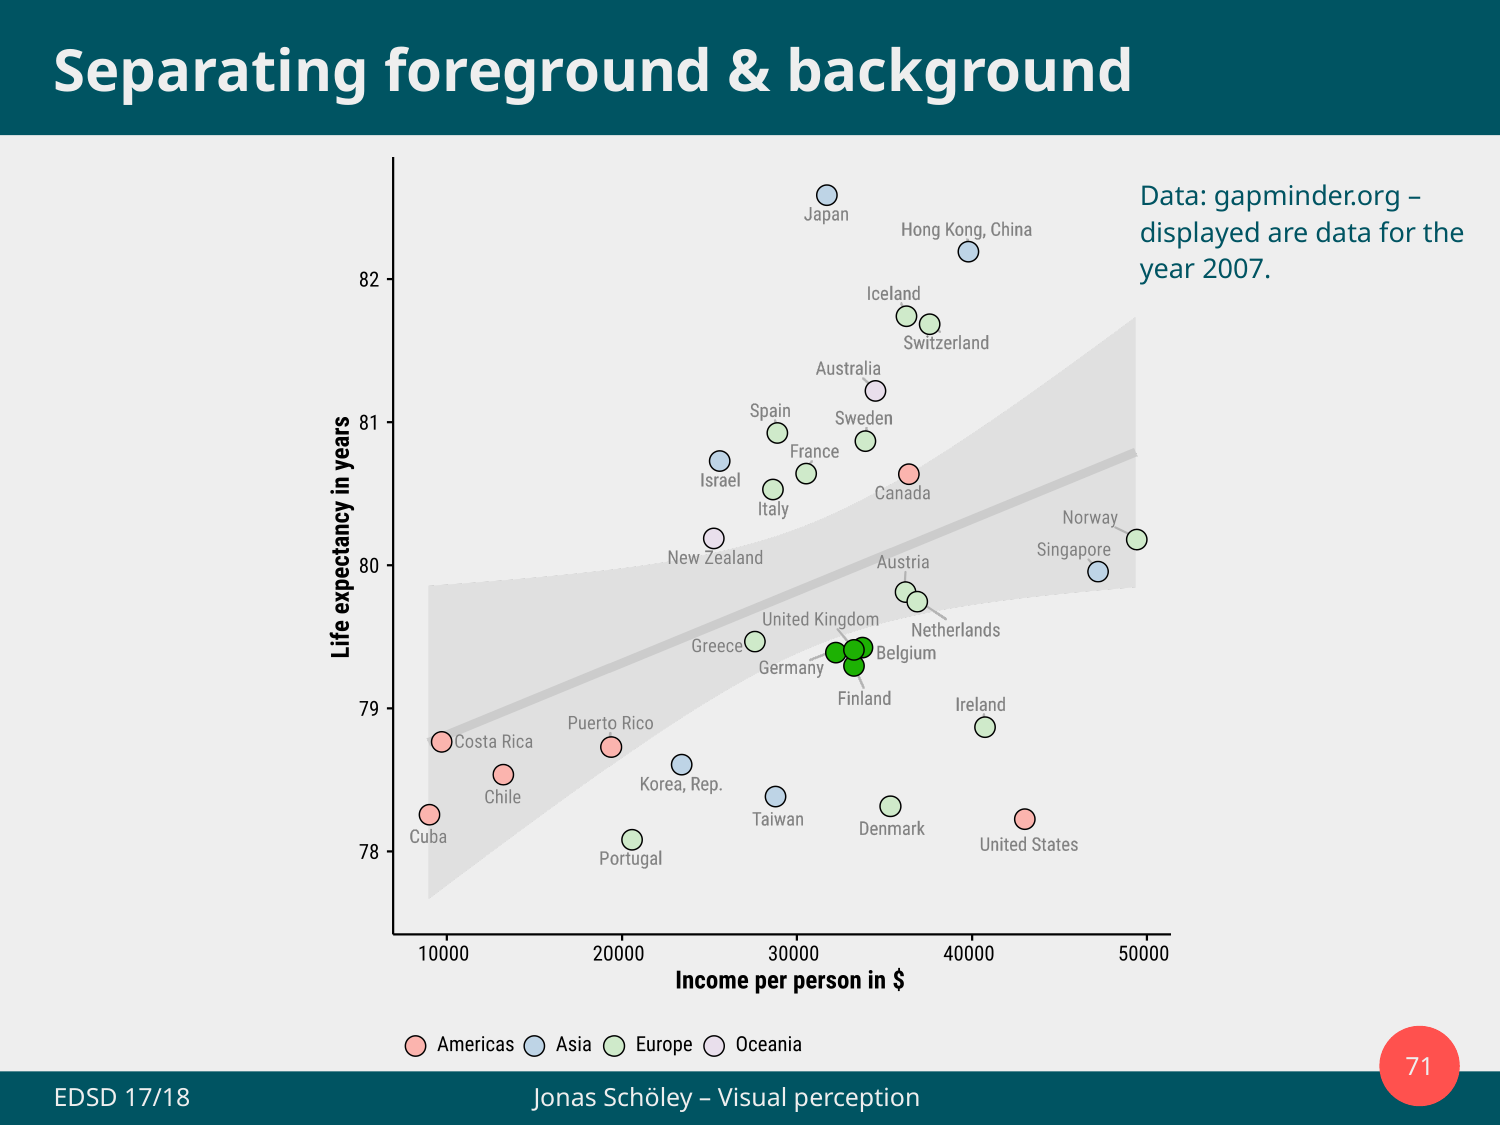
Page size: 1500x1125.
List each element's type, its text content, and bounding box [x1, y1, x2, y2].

text_box Data: gapminder.org – displayed are data for the year 2007. [1125, 169, 1500, 256]
title Separating foreground & background [53, 0, 1447, 141]
picture [329, 157, 1171, 1065]
